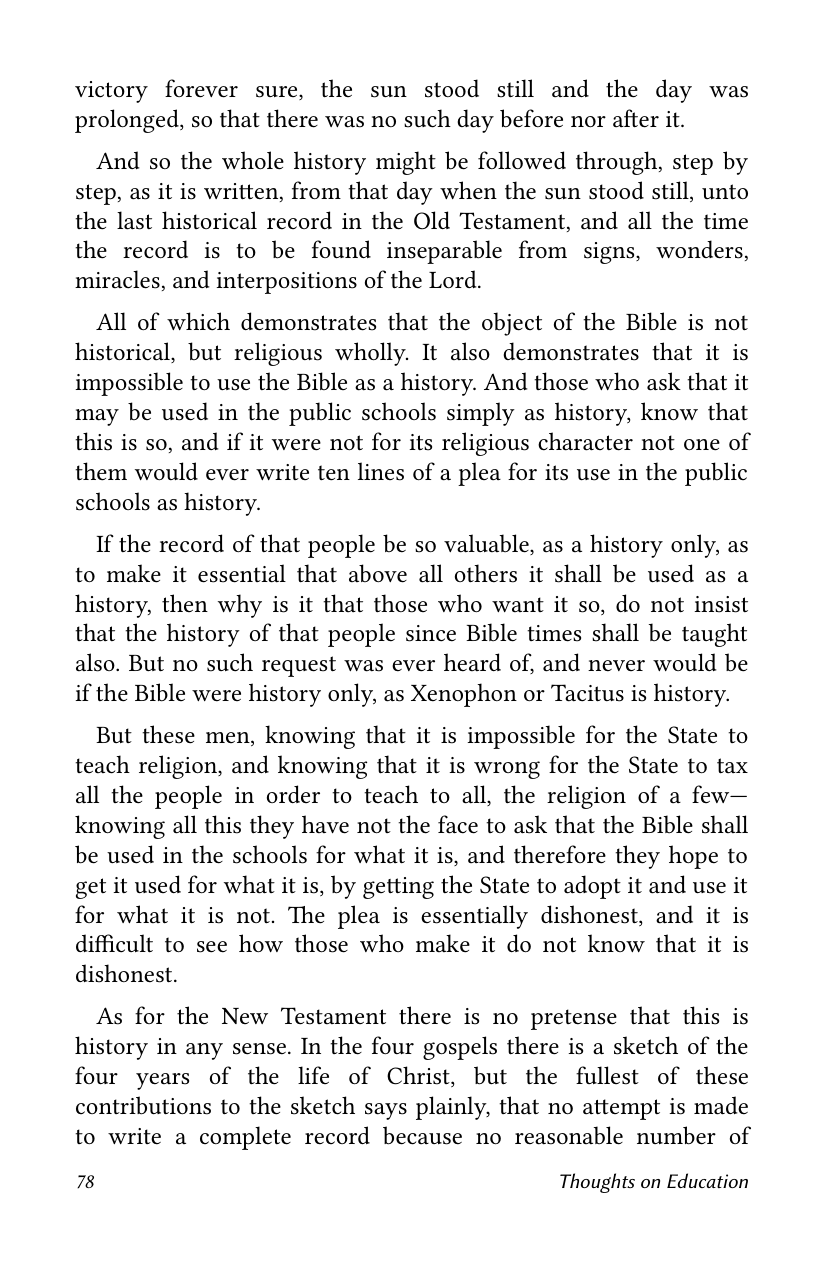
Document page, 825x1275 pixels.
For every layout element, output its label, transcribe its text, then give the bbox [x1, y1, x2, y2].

text And so the whole history might be followed through, step by step, as it is written, from that day when the sun stood still, unto the last historical record in the Old Testament, and all the time the record is to be found inseparable from signs, wonders, miracles, and interpositions of the Lord. [75, 147, 750, 295]
text But these men, knowing that it is impossible for the State to teach religion, and knowing that it is wrong for the State to tax all the people in order to teach to all, the religion of a few—knowing all this they have not the face to ask that the Bible shall be used in the schools for what it is, and therefore they hope to get it used for what it is, by getting the State to adopt it and use it for what it is not. The plea is essentially dishonest, and it is difficult to see how those who make it do not know that it is dishonest. [75, 721, 750, 989]
text All of which demonstrates that the object of the Bible is not historical, but religious wholly. It also demonstrates that it is impossible to use the Bible as a history. And those who ask that it may be used in the public schools simply as history, know that this is so, and if it were not for its religious character not one of them would ever write ten lines of a plea for its use in the public schools as history. [75, 308, 750, 516]
text victory forever sure, the sun stood still and the day was prolonged, so that there was no such day before nor after it. [75, 75, 750, 133]
text As for the New Testament there is no pretense that this is history in any sense. In the four gospels there is a sketch of the four years of the life of Christ, but the fullest of these contributions to the sketch says plainly, that no attempt is made to write a complete record because no reasonable number of [75, 1002, 750, 1151]
text If the record of that people be so valuable, as a history only, as to make it essential that above all others it shall be used as a history, then why is it that those who want it so, do not insist that the history of that people since Bible times shall be taught also. But no such request was ever heard of, and never would be if the Bible were history only, as Xenophon or Tacitus is history. [75, 530, 750, 708]
